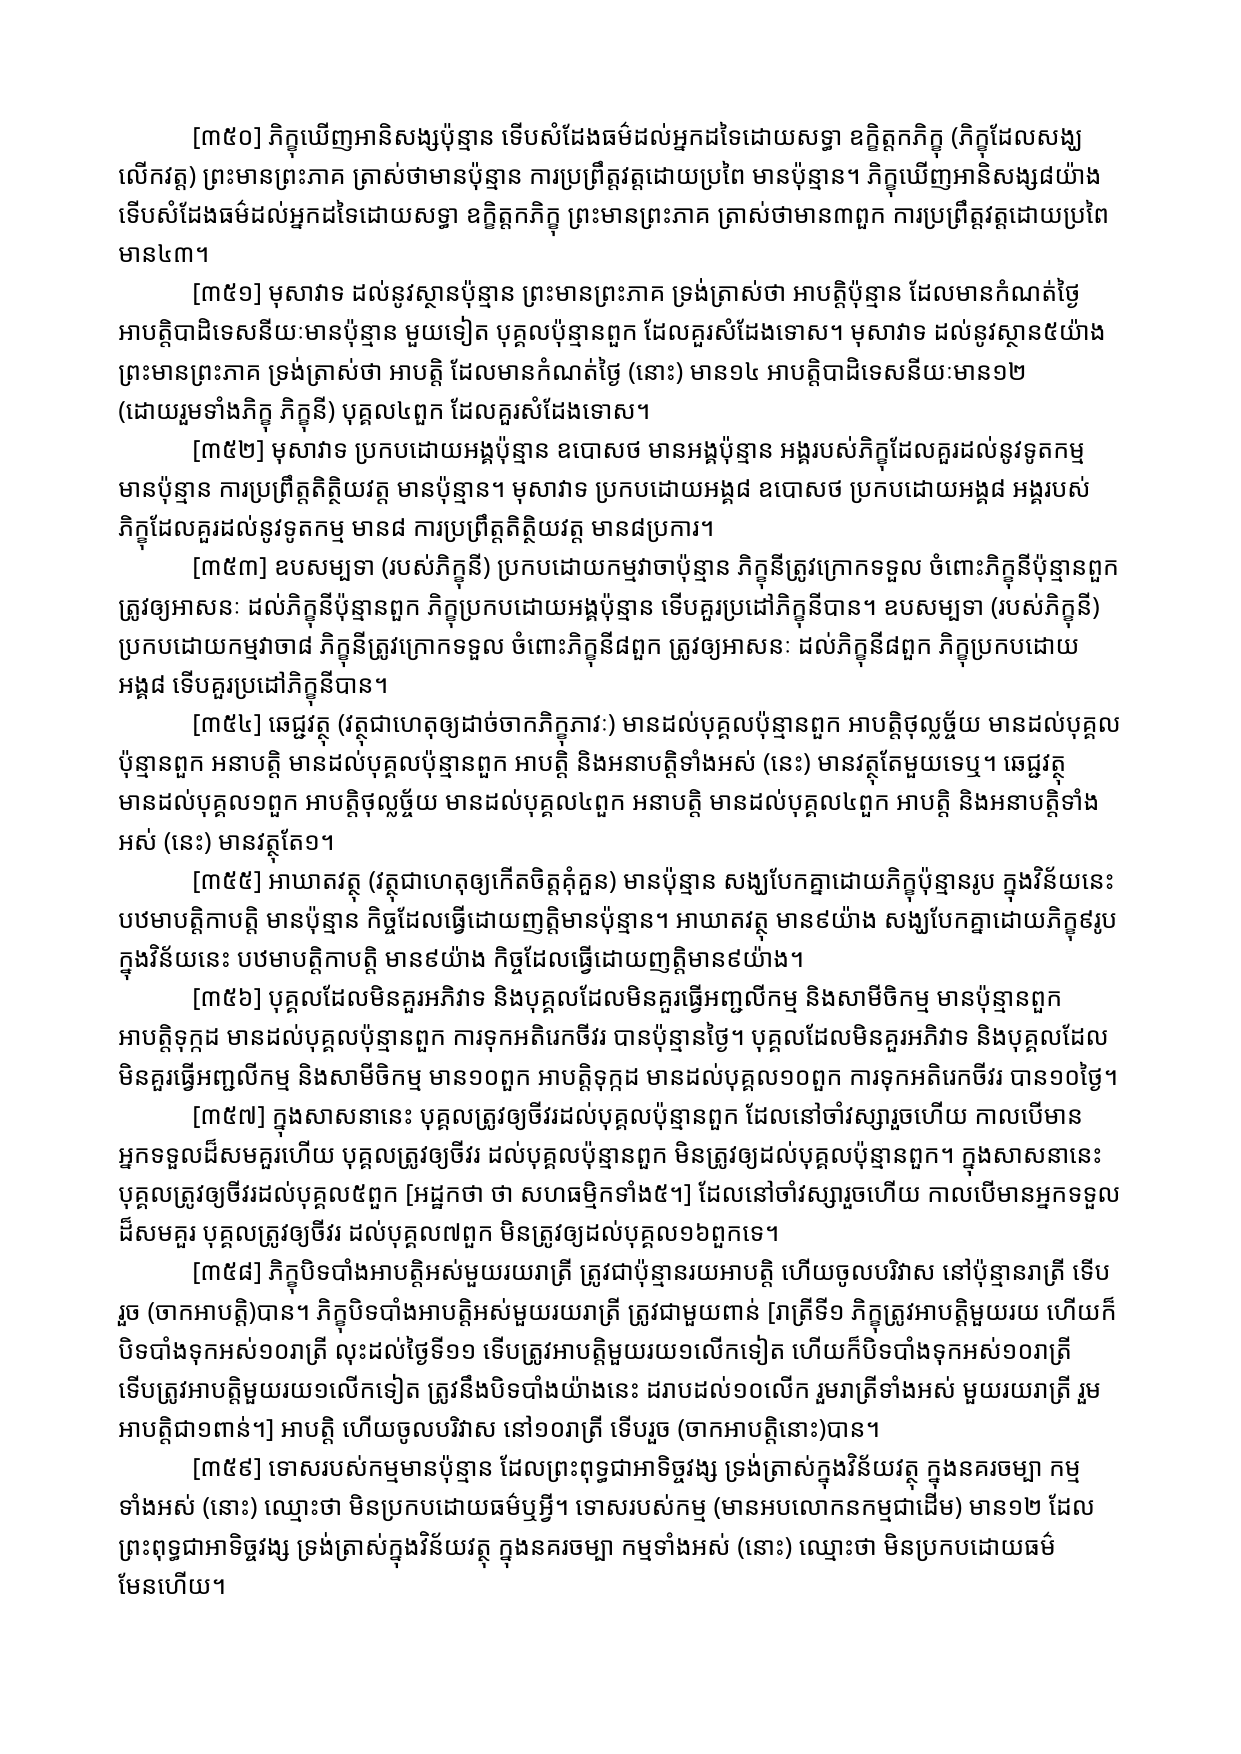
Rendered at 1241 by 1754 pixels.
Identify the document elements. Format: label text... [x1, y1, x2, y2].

text [៣៥៨] ភិក្ខុបិទបាំងអាបត្តិអស់មួយរយរាត្រី ត្រូវជាប៉ុន្មានរយអាបត្តិ ហើយចូល​បរិវាស​ នៅប៉ុន្មានរាត្រី ទើបរួច (ចាកអាបត្តិ)បាន។ ភិក្ខុបិទបាំងអាបត្តិអស់មួយរយរាត្រី ត្រូវជាមួយពាន់ [រាត្រីទី១ ភិក្ខុត្រូវអាបត្តិមួយរយ ហើយក៏បិទបាំងទុកអស់១០រាត្រី លុះដល់ថ្ងៃ​ទី១១ ទើបត្រូវ​អាបត្តិ​មួយរយ១លើកទៀត ហើយក៏បិទបាំងទុកអស់១០រាត្រី ទើបត្រូវអាបត្តិ​មួយរយ​១​លើក​ទៀត ត្រូវនឹង​បិទបាំងយ៉ាងនេះ ដរាបដល់​១០លើក រួមរាត្រីទាំងអស់ មួយរយរាត្រី រួមអាបត្តិ​ជា​១ពាន់។] អាបត្តិ ហើយចូល​បរិវាស​ នៅ១០រាត្រី ទើបរួច (ចាកអាបត្តិនោះ)បាន។ [118, 1254, 1122, 1445]
text [៣៥៧] ក្នុងសាសនានេះ បុគ្គលត្រូវ​ឲ្យចីវរដល់បុគ្គលប៉ុន្មានពួក ដែលនៅចាំវស្សារួច​ហើយ កាលបើមានអ្នកទទួលដ៏សមគួរហើយ បុគ្គលត្រូវឲ្យចីវរ ដល់បុគ្គលប៉ុន្មានពួក មិនត្រូវ​ឲ្យដល់​បុគ្គលប៉ុន្មានពួក។ ក្នុងសាសនានេះ បុគ្គលត្រូវ​ឲ្យចីវរដល់បុគ្គល៥ពួក [អដ្ឋកថា ថា សហធម្មិកទាំង៥។] ដែលនៅចាំវស្សារួច​ហើយ កាលបើមានអ្នកទទួលដ៏សមគួរ បុគ្គលត្រូវឲ្យចីវរ ដល់បុគ្គល៧ពួក មិនត្រូវ​ឲ្យដល់​បុគ្គល១៦ពួកទេ។ [118, 1097, 1122, 1249]
text [៣៥៩] ទោសរបស់កម្មមានប៉ុន្មាន ដែលព្រះពុទ្ធជាអាទិច្ចវង្ស ទ្រង់ត្រាស់ក្នុង​វិន័យ​វត្ថុ ក្នុងនគរចម្បា កម្មទាំងអស់ (នោះ) ឈ្មោះថា មិនប្រកបដោយធម៌ឬអ្វី។ ទោសរបស់​កម្ម​ (មាន​អបលោកនកម្មជាដើម) មាន១២ ដែលព្រះពុទ្ធជាអាទិច្ចវង្ស ទ្រង់ត្រាស់ក្នុង​វិន័យ​វត្ថុ ក្នុង​នគរ​ចម្បា កម្មទាំងអស់ (នោះ) ឈ្មោះថា មិនប្រកបដោយធម៌មែនហើយ។ [118, 1450, 1122, 1601]
text [៣៥៥] អាឃាតវត្ថុ (វត្ថុជាហេតុឲ្យកើតចិត្តគុំគួន) មានប៉ុន្មាន សង្ឃបែកគ្នាដោយ​ភិក្ខុ​ប៉ុន្មានរូប ក្នុងវិន័យនេះ បឋមាបត្តិកាបត្តិ មានប៉ុន្មាន កិច្ចដែលធ្វើដោយញត្តិមានប៉ុន្មាន។ អាឃាតវត្ថុ មាន៩យ៉ាង សង្ឃបែកគ្នាដោយ​ភិក្ខុ៩រូប ក្នុងវិន័យនេះ បឋមាបត្តិកាបត្តិ មាន៩យ៉ាង កិច្ចដែលធ្វើដោយញត្តិមាន៩យ៉ាង។ [118, 862, 1122, 975]
text [៣៥១] មុសាវាទ ដល់នូវស្ថានប៉ុន្មាន ព្រះមានព្រះភាគ ទ្រង់ត្រាស់ថា អាបត្តិប៉ុន្មាន ដែល​មានកំណត់ថ្ងៃ អាបត្តិបាដិទេសនីយៈមានប៉ុន្មាន មួយទៀត បុគ្គលប៉ុន្មានពួក ដែលគួរ​សំដែងទោស។ មុសាវាទ ដល់នូវស្ថាន៥យ៉ាង ព្រះមានព្រះភាគ ទ្រង់ត្រាស់ថា អាបត្តិ ដែល​មាន​កំណត់​ថ្ងៃ (នោះ) មាន១៤ អាបត្តិបាដិទេសនីយៈមាន១២ (ដោយរួមទាំង​ភិក្ខុ ភិក្ខុនី) បុគ្គល៤​ពួក ដែលគួរ​សំដែងទោស។ [118, 275, 1122, 426]
text [៣៥០] ភិក្ខុឃើញអានិសង្សប៉ុន្មាន ទើបសំដែងធម៌ដល់​អ្នកដទៃដោយសទ្ធា ឧក្ខិត្តកភិក្ខុ (ភិក្ខុដែលសង្ឃលើកវត្ត) ព្រះមានព្រះភាគ ត្រាស់ថាមានប៉ុន្មាន ការប្រព្រឹត្តវត្តដោយប្រពៃ មាន​ប៉ុន្មាន។ ភិក្ខុឃើញអានិសង្ស៨យ៉ាង ទើបសំដែងធម៌ដល់​អ្នកដទៃដោយសទ្ធា ឧក្ខិត្តកភិក្ខុ ព្រះ​មាន​ព្រះភាគ ត្រាស់ថាមាន៣ពួក ការប្រព្រឹត្តវត្តដោយប្រពៃ មាន៤៣។ [118, 118, 1122, 270]
text [៣៥៤] ឆេជ្ជវត្ថុ (វត្ថុជាហេតុឲ្យដាច់ចាកភិក្ខុភាវៈ) មានដល់បុគ្គល​ប៉ុន្មានពួក អាបត្តិ​ថុល្លច្ច័យ មានដល់បុគ្គលប៉ុន្មានពួក អនាបត្តិ មានដល់បុគ្គលប៉ុន្មានពួក អាបត្តិ និងអនាបត្តិទាំង​អស់ (នេះ) មានវត្ថុតែមួយទេឬ។ ឆេជ្ជវត្ថុ មានដល់បុគ្គល​១ពួក អាបត្តិ​ថុល្លច្ច័យ មានដល់​បុគ្គល​៤ពួក អនាបត្តិ មានដល់បុគ្គល៤ពួក អាបត្តិ និងអនាបត្តិទាំង​អស់ (នេះ) មានវត្ថុតែ១។ [118, 706, 1122, 857]
text [៣៥៦] បុគ្គលដែលមិនគួរ​អភិវាទ និងបុគ្គល​ដែលមិនគួរធ្វើអញ្ជលីកម្ម និងសាមីចិកម្ម មានប៉ុន្មានពួក អាបត្តិទុក្កដ មានដល់បុគ្គលប៉ុន្មានពួក ការទុកអតិរេកចីវរ បានប៉ុន្មានថ្ងៃ។ បុគ្គលដែលមិនគួរ​អភិវាទ និងបុគ្គល​ដែលមិនគួរធ្វើអញ្ជលីកម្ម និងសាមីចិកម្ម មាន១០ពួក អាបត្តិទុក្កដ មានដល់បុគ្គល១០ពួក ការទុកអតិរេកចីវរ បាន១០ថ្ងៃ។ [118, 980, 1122, 1092]
text [៣៥២] មុសាវាទ ប្រកបដោយអង្គប៉ុន្មាន ឧបោសថ មានអង្គប៉ុន្មាន អង្គរបស់ភិក្ខុដែល​គួរ​ដល់នូវទូតកម្ម មានប៉ុន្មាន ការប្រព្រឹត្តតិត្ថិយវត្ត មានប៉ុន្មាន។ មុសាវាទ ប្រកបដោយអង្គ៨ ឧបោសថ ប្រកបដោយអង្គ៨ អង្គរបស់ភិក្ខុដែល​គួរ​ដល់នូវទូតកម្ម មាន៨ ការប្រព្រឹត្តតិត្ថិយវត្ត មាន៨ប្រការ។ [118, 431, 1122, 544]
text [៣៥៣] ឧបសម្បទា (របស់ភិក្ខុនី) ប្រកបដោយកម្មវាចាប៉ុន្មាន ភិក្ខុនីត្រូវក្រោកទទួល ចំពោះ​ភិក្ខុនីប៉ុន្មានពួក ត្រូវឲ្យអាសនៈ ដល់ភិក្ខុនីប៉ុន្មានពួក ភិក្ខុប្រកបដោយអង្គប៉ុន្មាន ទើប​គួរ​ប្រដៅភិក្ខុនីបាន។ ឧបសម្បទា (របស់ភិក្ខុនី) ប្រកបដោយកម្មវាចា៨ ភិក្ខុនីត្រូវក្រោកទទួល​ ចំពោះ​ភិក្ខុនី៨ពួក ត្រូវឲ្យអាសនៈ ដល់ភិក្ខុនី៨ពួក ភិក្ខុប្រកបដោយអង្គ៨ ទើប​គួរ​ប្រដៅ​ភិក្ខុនី​បាន។ [118, 549, 1122, 701]
